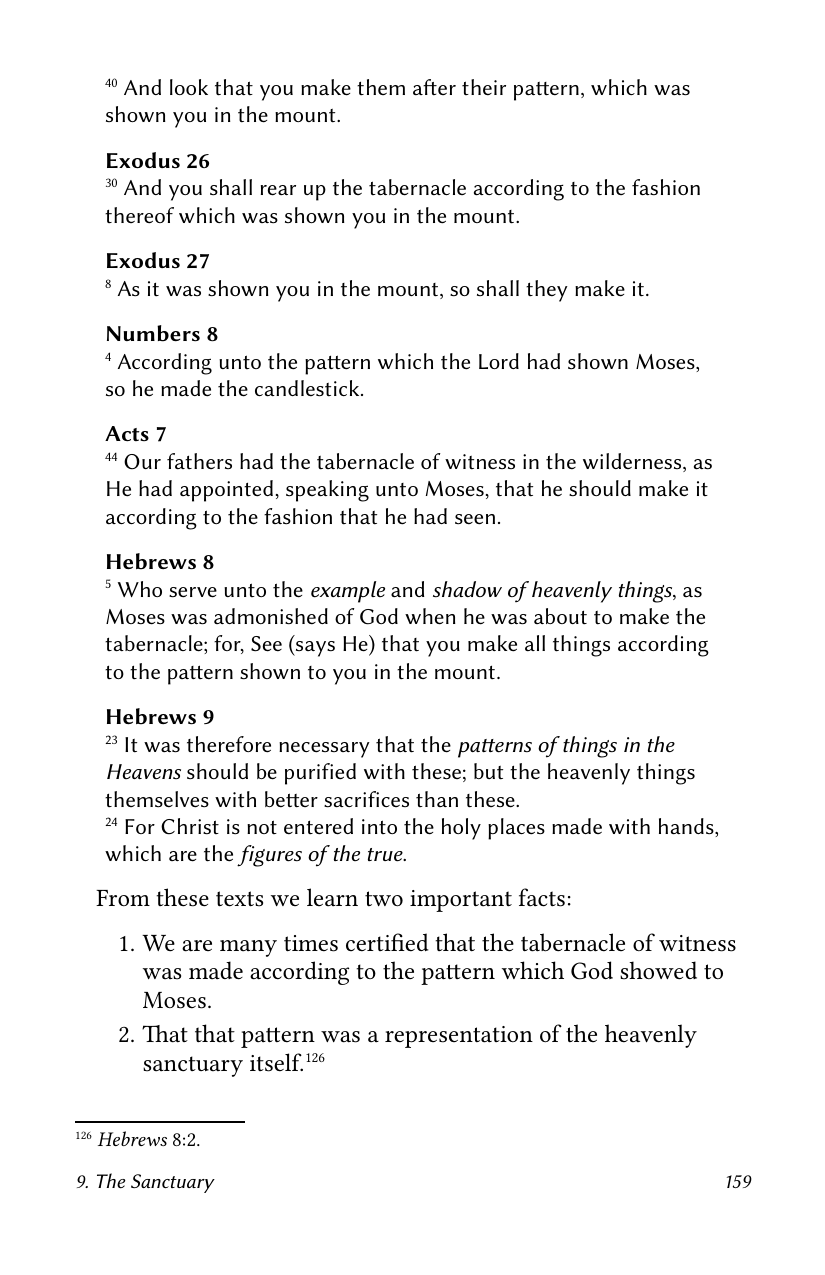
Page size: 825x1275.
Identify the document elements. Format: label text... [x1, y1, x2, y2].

text 5 Who serve unto the example and shadow of heavenly things, as Moses was admonished of God when he was about to make the tabernacle; for, See (says He) that you make all things according to the pattern shown to you in the mount. [105, 577, 720, 685]
list Hebrews 8:2. [75, 1128, 750, 1152]
text Acts 7 [105, 421, 750, 447]
text 24 For Christ is not entered into the holy places made with hands, which are the figures of the true. [105, 814, 720, 867]
text Exodus 27 [105, 248, 750, 274]
text 44 Our fathers had the tabernacle of witness in the wilderness, as He had appointed, speaking unto Moses, that he should make it according to the fashion that he had seen. [105, 449, 720, 530]
text Hebrews 9 [105, 704, 750, 730]
text Exodus 26 [105, 148, 750, 174]
text Hebrews 8 [105, 549, 750, 575]
text Numbers 8 [105, 321, 750, 347]
list That that pattern was a representation of the heavenly sanctuary itself. [135, 1020, 750, 1077]
text 8 As it was shown you in the mount, so shall they make it. [105, 276, 720, 302]
text From these texts we learn two important facts: [75, 884, 750, 912]
text 30 And you shall rear up the tabernacle according to the fashion thereof which was shown you in the mount. [105, 175, 720, 229]
text 4 According unto the pattern which the Lord had shown Moses, so he made the candlestick. [105, 348, 720, 402]
text 23 It was therefore necessary that the patterns of things in the Heavens should be purified with these; but the heavenly things themselves with better sacrifices than these. [105, 732, 720, 813]
text 40 And look that you make them after their pattern, which was shown you in the mount. [105, 75, 720, 128]
list We are many times certified that the tabernacle of witness was made according to the pattern which God showed to Moses. [135, 928, 750, 1014]
